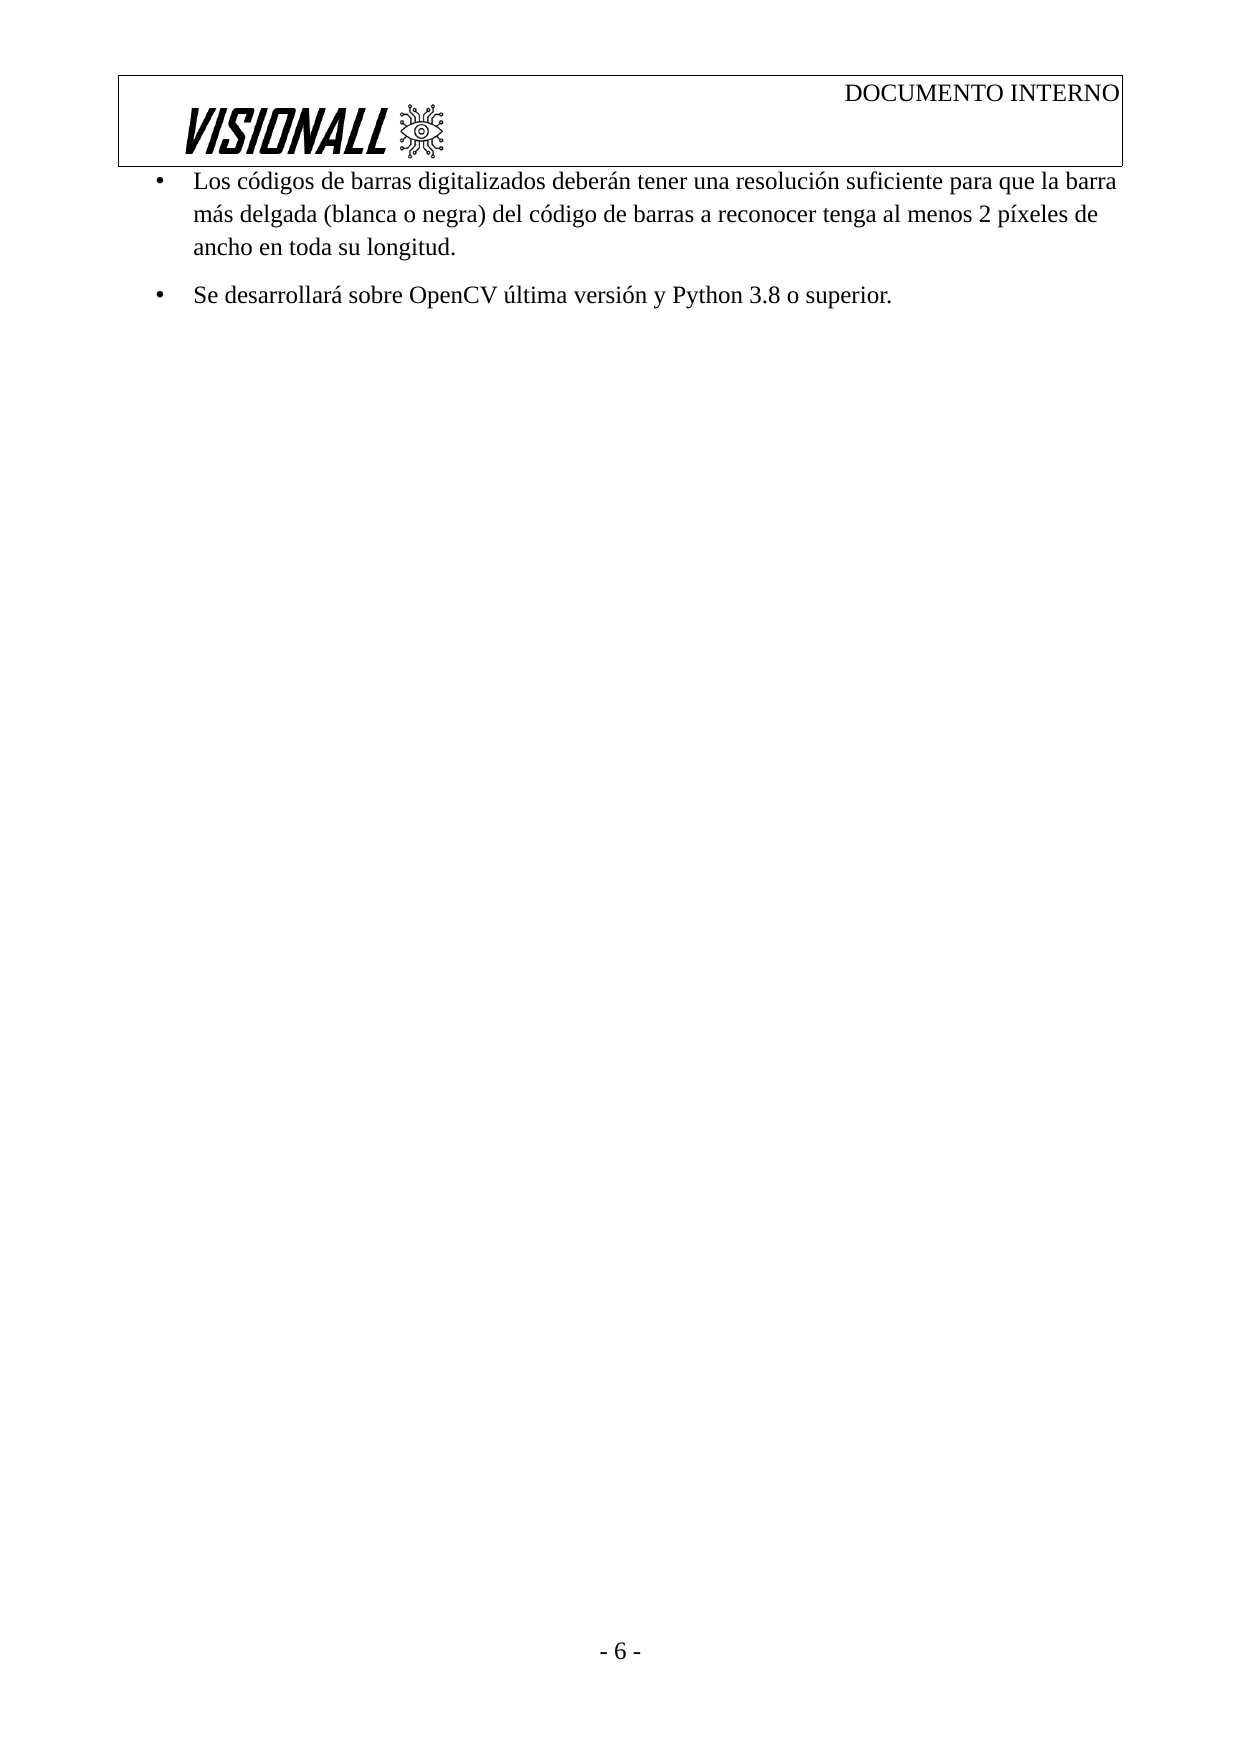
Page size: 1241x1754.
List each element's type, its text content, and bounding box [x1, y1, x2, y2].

list Se desarrollará sobre OpenCV última versión y Python 3.8 o superior. [156, 280, 1122, 309]
list Los códigos de barras digitalizados deberán tener una resolución suficiente para que la barra más delgada (blanca o negra) del código de barras a reconocer tenga al menos 2 píxeles de ancho en toda su longitud. [156, 167, 1122, 261]
